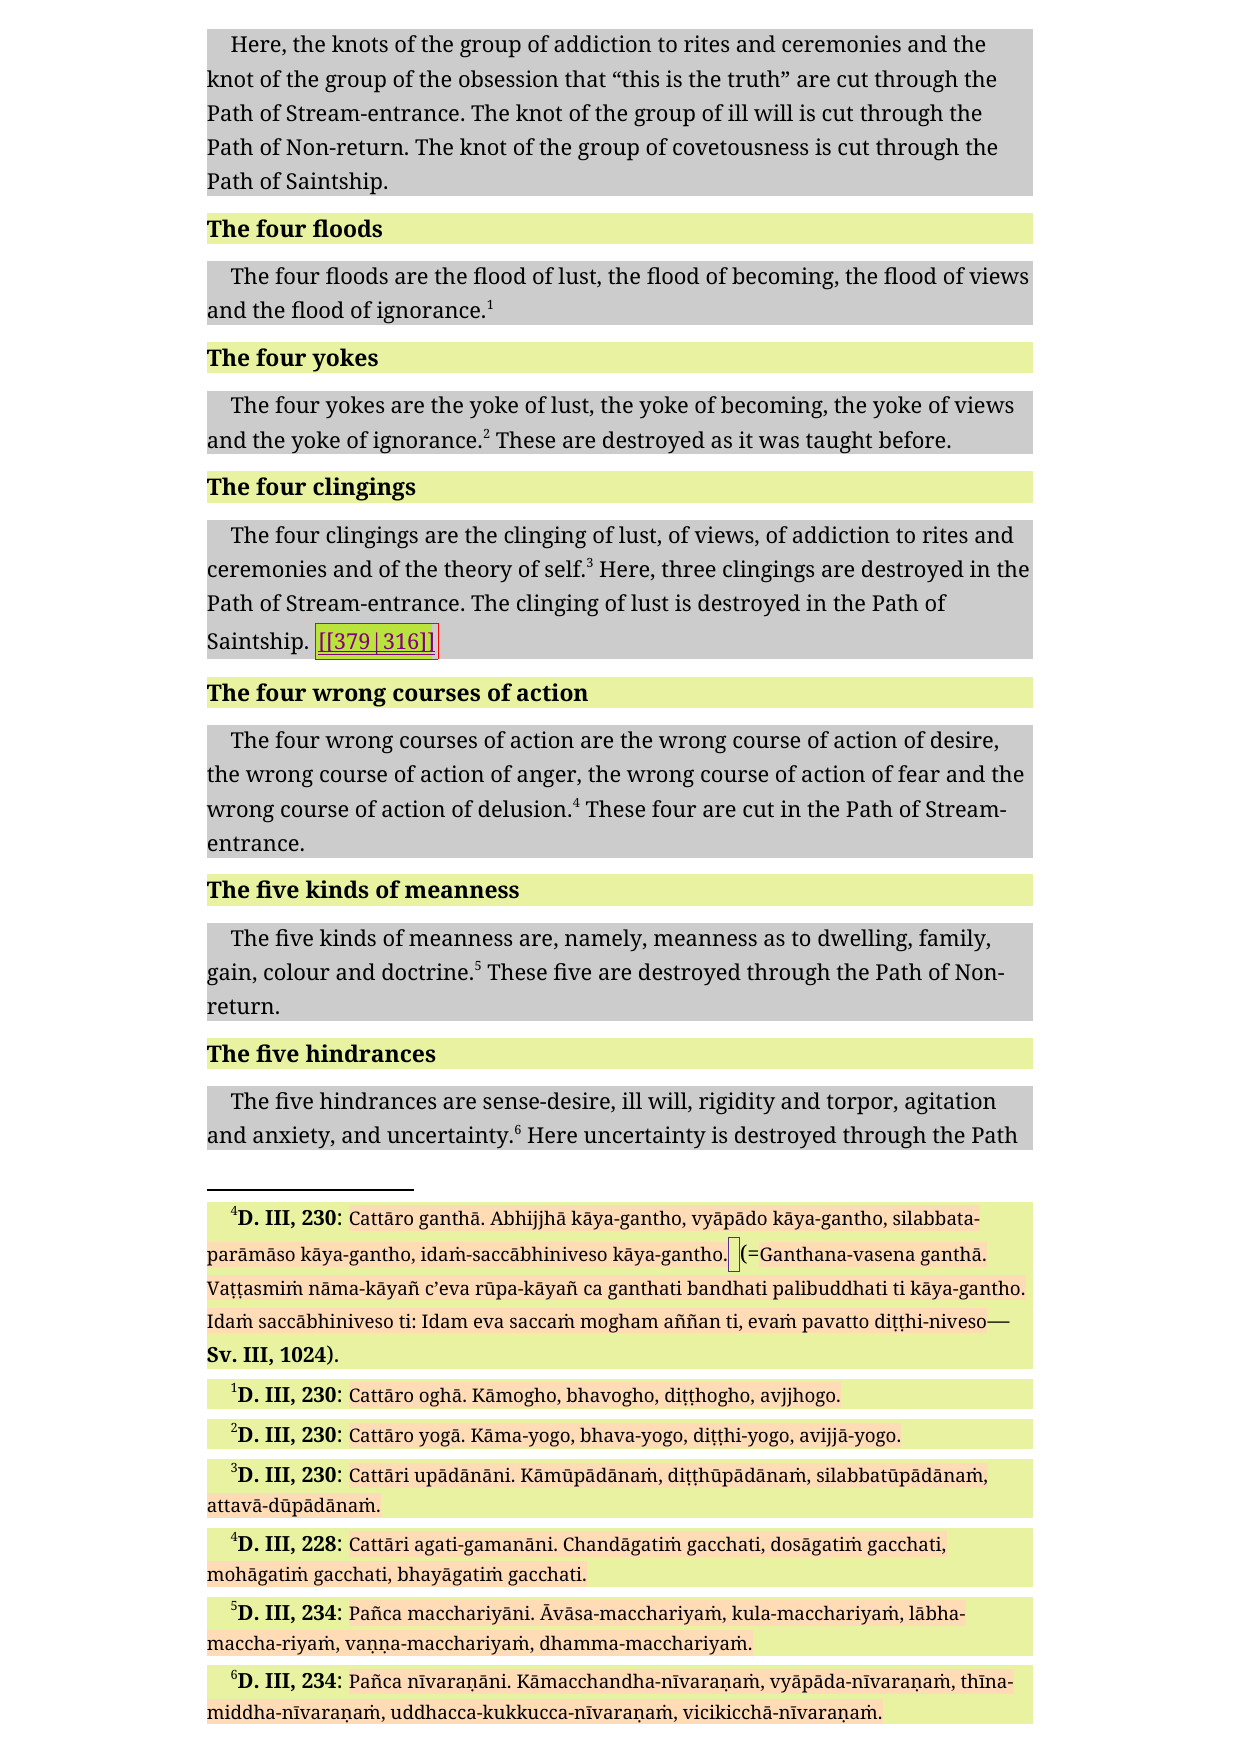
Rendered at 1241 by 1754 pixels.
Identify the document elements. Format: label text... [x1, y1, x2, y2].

subtitle The four wrong courses of action [207, 677, 1033, 708]
subtitle The five kinds of meanness [207, 874, 1033, 906]
text D. III, 230: Cattāri upādānāni. Kāmūpādānaṁ, diṭṭhūpādānaṁ, silabbatūpādānaṁ, attavā-dūpādānaṁ. [207, 1459, 1033, 1518]
text D. III, 234: Pañca macchariyāni. Āvāsa-macchariyaṁ, kula-macchariyaṁ, lābha-maccha-riyaṁ, vaṇṇa-macchariyaṁ, dhamma-macchariyaṁ. [207, 1597, 1033, 1656]
subtitle The four floods [207, 213, 1033, 244]
text D. III, 228: Cattāri agati-gamanāni. Chandāgatiṁ gacchati, dosāgatiṁ gacchati, mohāgatiṁ gacchati, bhayāgatiṁ gacchati. [207, 1528, 1033, 1587]
subtitle The four yokes [207, 342, 1033, 373]
text Here, the knots of the group of addiction to rites and ceremonies and the knot of the group of the obsession that “this is the truth” are cut through the Path of Stream-entrance. The knot of the group of ill will is cut through the Path of Non-return. The knot of the group of covetousness is cut through the Path of Saintship. [207, 29, 1033, 196]
text The four yokes are the yoke of lust, the yoke of becoming, the yoke of views and the yoke of ignorance. These are destroyed as it was taught before. [207, 391, 1033, 454]
text D. III, 234: Pañca nīvaraṇāni. Kāmacchandha-nīvaraṇaṁ, vyāpāda-nīvaraṇaṁ, thīna-middha-nīvaraṇaṁ, uddhacca-kukkucca-nīvaraṇaṁ, vicikicchā-nīvaraṇaṁ. [207, 1665, 1033, 1724]
text D. III, 230: Cattāro yogā. Kāma-yogo, bhava-yogo, diṭṭhi-yogo, avijjā-yogo. [207, 1419, 1033, 1449]
text The four clingings are the clinging of lust, of views, of addiction to rites and ceremonies and of the theory of self. Here, three clingings are destroyed in the Path of Stream-entrance. The clinging of lust is destroyed in the Path of Saintship. [[379|316]] [207, 520, 1033, 659]
subtitle The five hindrances [207, 1038, 1033, 1069]
text The five kinds of meanness are, namely, meanness as to dwelling, family, gain, colour and doctrine. These five are destroyed through the Path of Non-return. [207, 923, 1033, 1021]
text D. III, 230: Cattāro oghā. Kāmogho, bhavogho, diṭṭhogho, avjjhogo. [207, 1379, 1033, 1409]
text D. III, 230: Cattāro ganthā. Abhijjhā kāya-gantho, vyāpādo kāya-gantho, silabbata-parāmāso kāya-gantho, idaṁ-saccābhiniveso kāya-gantho. (=Ganthana-vasena ganthā. Vaṭṭasmiṁ nāma-kāyañ c’eva rūpa-kāyañ ca ganthati bandhati palibuddhati ti kāya-gantho. Idaṁ saccābhiniveso ti: Idam eva saccaṁ mogham aññan ti, evaṁ pavatto diṭṭhi-niveso—Sv. III, 1024). [207, 1202, 1033, 1369]
text The five hindrances are sense-desire, ill will, rigidity and torpor, agitation and anxiety, and uncertainty. Here uncertainty is destroyed through the Path [207, 1086, 1033, 1150]
subtitle The four clingings [207, 471, 1033, 503]
text The four floods are the flood of lust, the flood of becoming, the flood of views and the flood of ignorance. [207, 261, 1033, 325]
text The four wrong courses of action are the wrong course of action of desire, the wrong course of action of anger, the wrong course of action of fear and the wrong course of action of delusion. These four are cut in the Path of Stream-entrance. [207, 725, 1033, 858]
